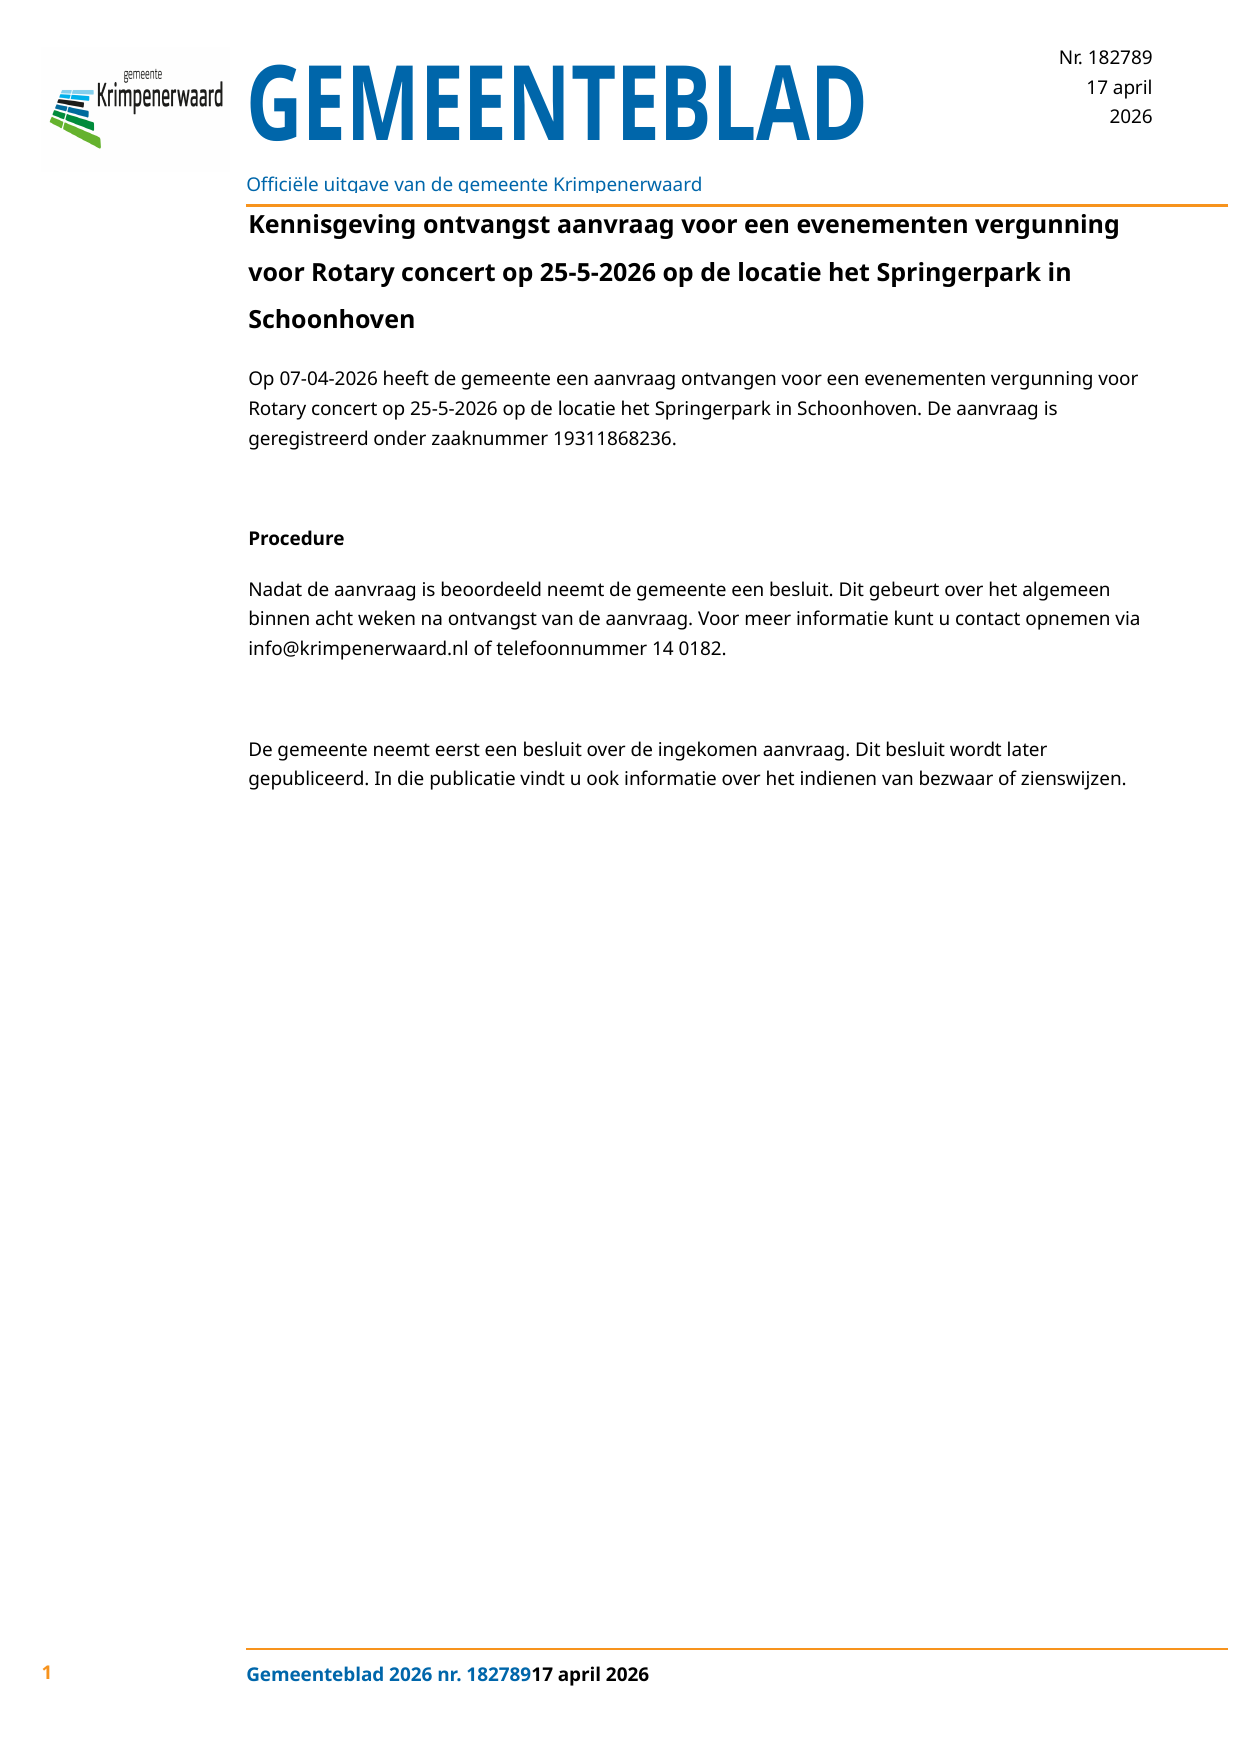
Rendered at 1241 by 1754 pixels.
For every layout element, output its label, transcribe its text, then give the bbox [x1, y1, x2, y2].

text Procedure [248, 526, 1152, 551]
picture [41, 47, 231, 172]
text Kennisgeving ontvangst aanvraag voor een evenementen vergunning voor Rotary concert op 25-5-2026 op de locatie het Springerpark in Schoonhoven [248, 207, 1152, 336]
text De gemeente neemt eerst een besluit over de ingekomen aanvraag. Dit besluit wordt later gepubliceerd. In die publicatie vindt u ook informatie over het indienen van bezwaar of zienswijzen. [248, 736, 1152, 791]
text Op 07-04-2026 heeft de gemeente een aanvraag ontvangen voor een evenementen vergunning voor Rotary concert op 25-5-2026 op de locatie het Springerpark in Schoonhoven. De aanvraag is geregistreerd onder zaaknummer 19311868236. [248, 366, 1152, 450]
text Nadat de aanvraag is beoordeeld neemt de gemeente een besluit. Dit gebeurt over het algemeen binnen acht weken na ontvangst van de aanvraag. Voor meer informatie kunt u contact opnemen via info@krimpenerwaard.nl of telefoonnummer 14 0182. [248, 576, 1152, 661]
